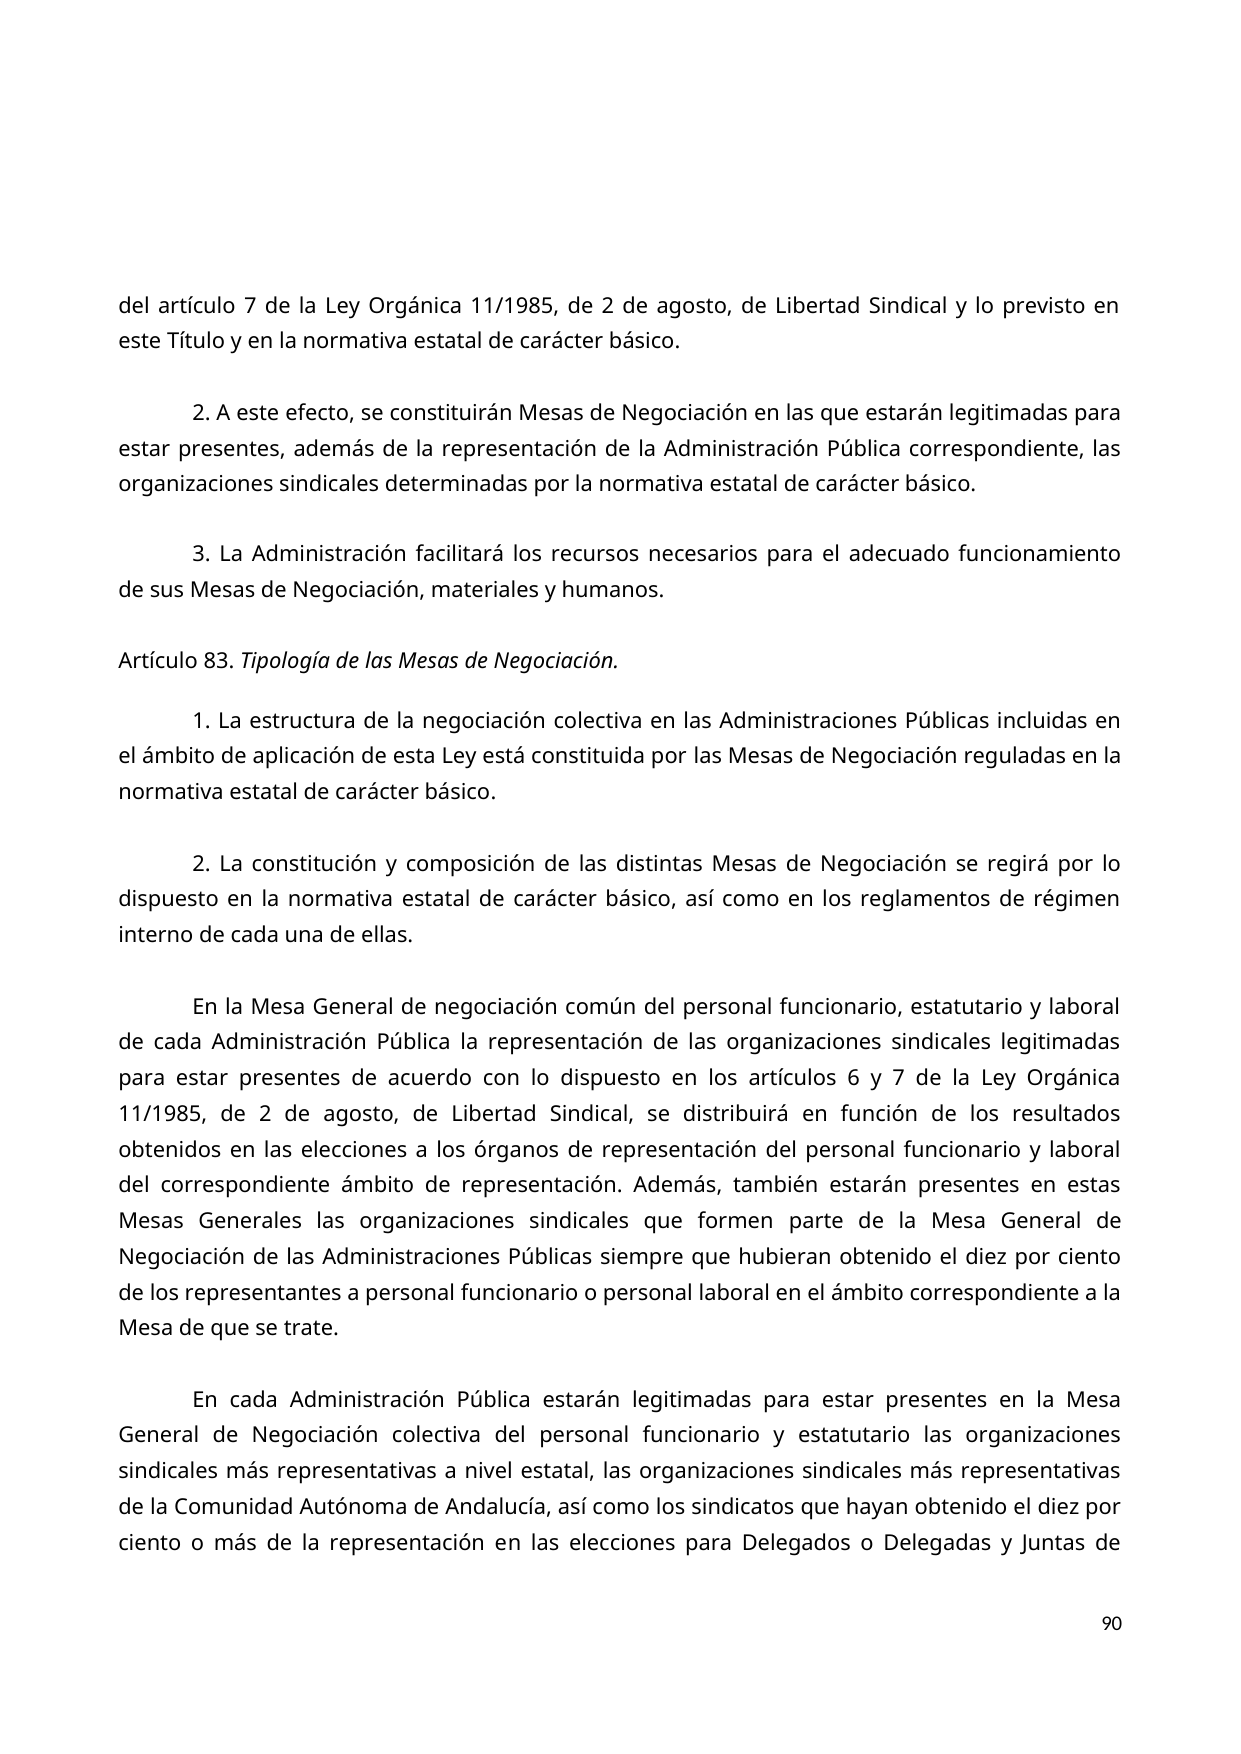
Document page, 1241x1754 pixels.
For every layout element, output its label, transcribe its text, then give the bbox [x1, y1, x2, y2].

text 3. La Administración facilitará los recursos necesarios para el adecuado funcionamiento de sus Mesas de Negociación, materiales y humanos. [118, 538, 1122, 603]
text 2. A este efecto, se constituirán Mesas de Negociación en las que estarán legitimadas para estar presentes, además de la representación de la Administración Pública correspondiente, las organizaciones sindicales determinadas por la normativa estatal de carácter básico. [118, 397, 1122, 498]
text Artículo 83. Tipología de las Mesas de Negociación. [118, 645, 1122, 675]
text 1. La estructura de la negociación colectiva en las Administraciones Públicas incluidas en el ámbito de aplicación de esta Ley está constituida por las Mesas de Negociación reguladas en la normativa estatal de carácter básico. [118, 705, 1122, 806]
text 2. La constitución y composición de las distintas Mesas de Negociación se regirá por lo dispuesto en la normativa estatal de carácter básico, así como en los reglamentos de régimen interno de cada una de ellas. [118, 848, 1122, 949]
text En la Mesa General de negociación común del personal funcionario, estatutario y laboral de cada Administración Pública la representación de las organizaciones sindicales legitimadas para estar presentes de acuerdo con lo dispuesto en los artículos 6 y 7 de la Ley Orgánica 11/1985, de 2 de agosto, de Libertad Sindical, se distribuirá en función de los resultados obtenidos en las elecciones a los órganos de representación del personal funcionario y laboral del correspondiente ámbito de representación. Además, también estarán presentes en estas Mesas Generales las organizaciones sindicales que formen parte de la Mesa General de Negociación de las Administraciones Públicas siempre que hubieran obtenido el diez por ciento de los representantes a personal funcionario o personal laboral en el ámbito correspondiente a la Mesa de que se trate. [118, 991, 1122, 1342]
text del artículo 7 de la Ley Orgánica 11/1985, de 2 de agosto, de Libertad Sindical y lo previsto en este Título y en la normativa estatal de carácter básico. [118, 289, 1122, 355]
text En cada Administración Pública estarán legitimadas para estar presentes en la Mesa General de Negociación colectiva del personal funcionario y estatutario las organizaciones sindicales más representativas a nivel estatal, las organizaciones sindicales más representativas de la Comunidad Autónoma de Andalucía, así como los sindicatos que hayan obtenido el diez por ciento o más de la representación en las elecciones para Delegados o Delegadas y Juntas de [118, 1384, 1122, 1556]
